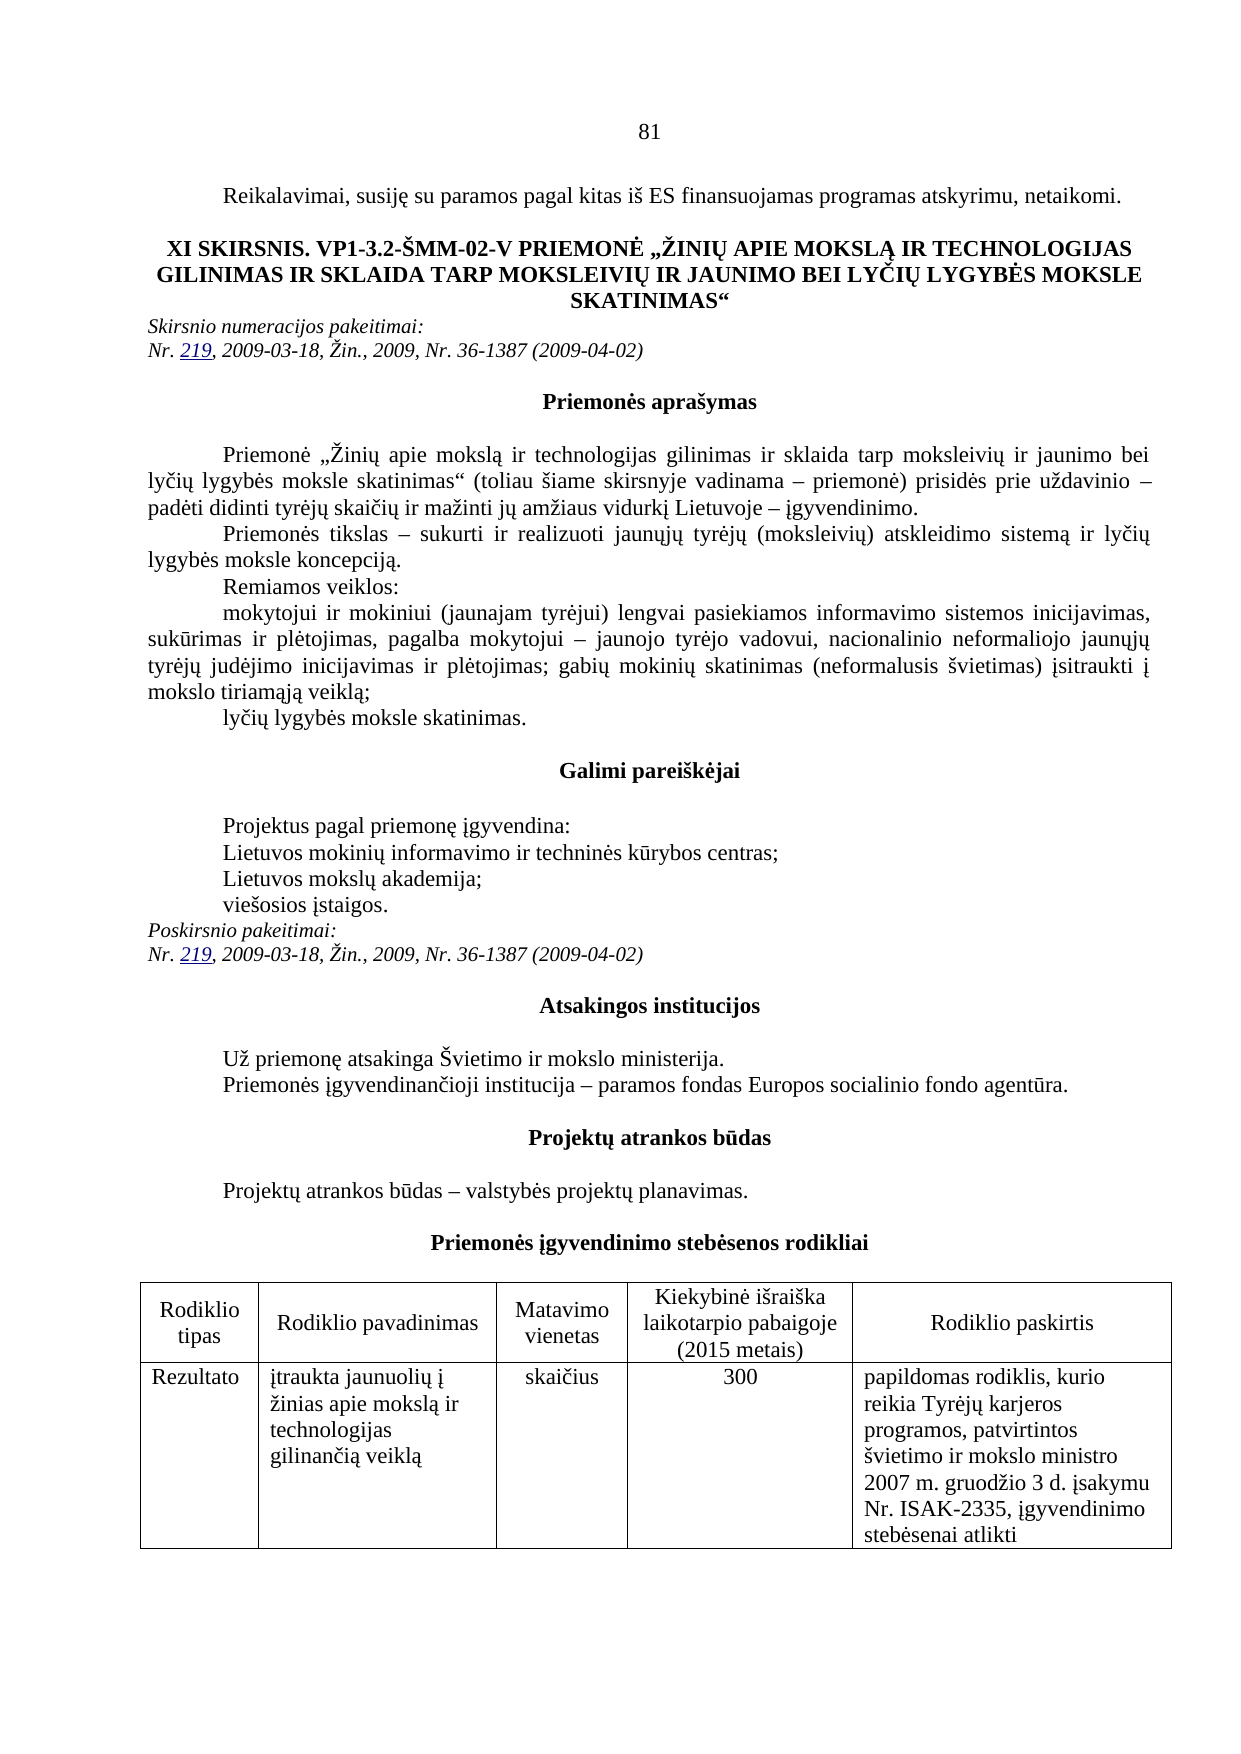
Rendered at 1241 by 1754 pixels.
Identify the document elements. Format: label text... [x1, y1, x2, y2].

text Lietuvos mokslų akademija; [148, 865, 1152, 891]
table_header Matavimo vienetas [497, 1283, 627, 1362]
text Projektų atrankos būdas [148, 1124, 1152, 1150]
table_cell 300 [628, 1363, 852, 1548]
text Poskirsnio pakeitimai: [148, 918, 1152, 942]
text Galimi pareiškėjai [148, 757, 1152, 783]
text mokytojui ir mokiniui (jaunajam tyrėjui) lengvai pasiekiamos informavimo sistemos inicijavimas, sukūrimas ir plėtojimas, pagalba mokytojui – jaunojo tyrėjo vadovui, nacionalinio neformaliojo jaunųjų tyrėjų judėjimo inicijavimas ir plėtojimas; gabių mokinių skatinimas (neformalusis švietimas) įsitraukti į mokslo tiriamąją veiklą; [148, 599, 1152, 704]
text Priemonės įgyvendinimo stebėsenos rodikliai [148, 1229, 1152, 1256]
table_header Rodiklio pavadinimas [259, 1283, 496, 1362]
text Priemonės įgyvendinančioji institucija – paramos fondas Europos socialinio fondo agentūra. [148, 1071, 1152, 1098]
text Nr. 219, 2009-03-18, Žin., 2009, Nr. 36-1387 (2009-04-02) [148, 942, 1152, 966]
table_cell papildomas rodiklis, kurio reikia Tyrėjų karjeros programos, patvirtintos švietimo ir mokslo ministro 2007 m. gruodžio 3 d. įsakymu Nr. ISAK-2335, įgyvendinimo stebėsenai atlikti [853, 1363, 1171, 1548]
table_cell įtraukta jaunuolių į žinias apie mokslą ir technologijas gilinančią veiklą [259, 1363, 496, 1548]
text Skirsnio numeracijos pakeitimai: [148, 314, 1152, 338]
text viešosios įstaigos. [148, 891, 1152, 918]
text Projektų atrankos būdas – valstybės projektų planavimas. [148, 1177, 1152, 1203]
text Priemonė „Žinių apie mokslą ir technologijas gilinimas ir sklaida tarp moksleivių ir jaunimo bei lyčių lygybės moksle skatinimas“ (toliau šiame skirsnyje vadinama – priemonė) prisidės prie uždavinio – padėti didinti tyrėjų skaičių ir mažinti jų amžiaus vidurkį Lietuvoje – įgyvendinimo. [148, 441, 1152, 520]
text lyčių lygybės moksle skatinimas. [148, 704, 1152, 731]
text Remiamos veiklos: [148, 573, 1152, 599]
table_header Kiekybinė išraiška laikotarpio pabaigoje (2015 metais) [628, 1283, 852, 1362]
text Projektus pagal priemonę įgyvendina: [148, 812, 1152, 839]
table_header Rodiklio paskirtis [853, 1283, 1171, 1362]
table_cell Rezultato [141, 1363, 258, 1548]
subtitle XI SKIRSNIS. VP1-3.2-ŠMM-02-V PRIEMONĖ „ŽINIŲ APIE MOKSLĄ IR TECHNOLOGIJAS GILINIMAS IR SKLAIDA TARP MOKSLEIVIŲ IR JAUNIMO BEI LYČIŲ LYGYBĖS MOKSLE SKATINIMAS“ [148, 235, 1152, 314]
text Už priemonę atsakinga Švietimo ir mokslo ministerija. [148, 1045, 1152, 1071]
text Lietuvos mokinių informavimo ir techninės kūrybos centras; [148, 839, 1152, 865]
text Priemonės tikslas – sukurti ir realizuoti jaunųjų tyrėjų (moksleivių) atskleidimo sistemą ir lyčių lygybės moksle koncepciją. [148, 520, 1152, 573]
text Nr. 219, 2009-03-18, Žin., 2009, Nr. 36-1387 (2009-04-02) [148, 338, 1152, 362]
text Priemonės aprašymas [148, 388, 1152, 414]
text Reikalavimai, susiję su paramos pagal kitas iš ES finansuojamas programas atskyrimu, netaikomi. [148, 182, 1152, 208]
table_cell skaičius [497, 1363, 627, 1548]
table_header Rodiklio tipas [141, 1283, 258, 1362]
text Atsakingos institucijos [148, 992, 1152, 1018]
